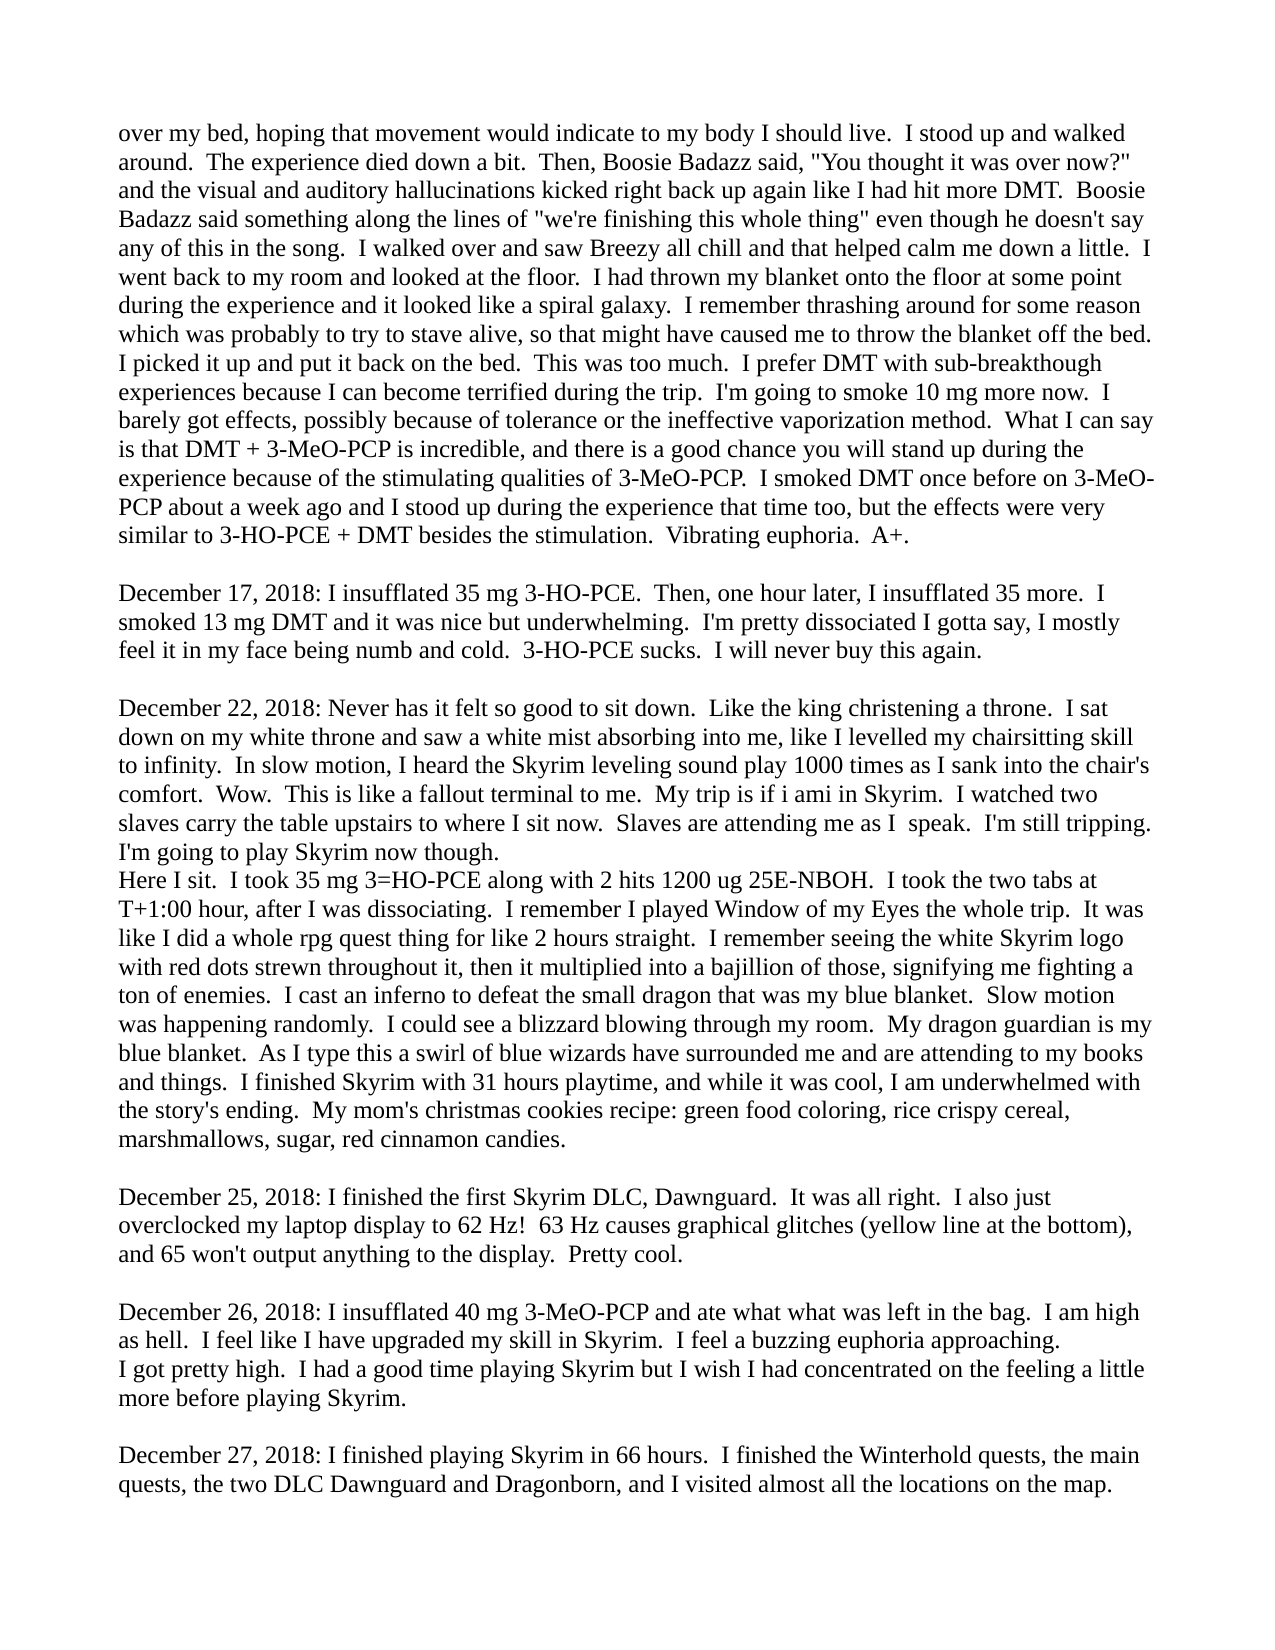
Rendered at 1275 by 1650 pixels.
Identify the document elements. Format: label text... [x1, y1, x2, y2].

text December 22, 2018: Never has it felt so good to sit down. Like the king christening a throne. I sat down on my white throne and saw a white mist absorbing into me, like I levelled my chairsitting skill to infinity. In slow motion, I heard the Skyrim leveling sound play 1000 times as I sank into the chair's comfort. Wow. This is like a fallout terminal to me. My trip is if i ami in Skyrim. I watched two slaves carry the table upstairs to where I sit now. Slaves are attending me as I speak. I'm still tripping. I'm going to play Skyrim now though. [118, 693, 1157, 866]
text December 25, 2018: I finished the first Skyrim DLC, Dawnguard. It was all right. I also just overclocked my laptop display to 62 Hz! 63 Hz causes graphical glitches (yellow line at the bottom), and 65 won't output anything to the display. Pretty cool. [118, 1182, 1157, 1268]
text over my bed, hoping that movement would indicate to my body I should live. I stood up and walked around. The experience died down a bit. Then, Boosie Badazz said, "You thought it was over now?" and the visual and auditory hallucinations kicked right back up again like I had hit more DMT. Boosie Badazz said something along the lines of "we're finishing this whole thing" even though he doesn't say any of this in the song. I walked over and saw Breezy all chill and that helped calm me down a little. I went back to my room and looked at the floor. I had thrown my blanket onto the floor at some point during the experience and it looked like a spiral galaxy. I remember thrashing around for some reason which was probably to try to stave alive, so that might have caused me to throw the blanket off the bed. I picked it up and put it back on the bed. This was too much. I prefer DMT with sub-breakthough experiences because I can become terrified during the trip. I'm going to smoke 10 mg more now. I barely got effects, possibly because of tolerance or the ineffective vaporization method. What I can say is that DMT + 3-MeO-PCP is incredible, and there is a good chance you will stand up during the experience because of the stimulating qualities of 3-MeO-PCP. I smoked DMT once before on 3-MeO-PCP about a week ago and I stood up during the experience that time too, but the effects were very similar to 3-HO-PCE + DMT besides the stimulation. Vibrating euphoria. A+. [118, 118, 1157, 549]
text December 17, 2018: I insufflated 35 mg 3-HO-PCE. Then, one hour later, I insufflated 35 more. I smoked 13 mg DMT and it was nice but underwhelming. I'm pretty dissociated I gotta say, I mostly feel it in my face being numb and cold. 3-HO-PCE sucks. I will never buy this again. [118, 578, 1157, 664]
text December 27, 2018: I finished playing Skyrim in 66 hours. I finished the Winterhold quests, the main quests, the two DLC Dawnguard and Dragonborn, and I visited almost all the locations on the map. [118, 1441, 1157, 1498]
text I got pretty high. I had a good time playing Skyrim but I wish I had concentrated on the feeling a little more before playing Skyrim. [118, 1354, 1157, 1412]
text Here I sit. I took 35 mg 3=HO-PCE along with 2 hits 1200 ug 25E-NBOH. I took the two tabs at T+1:00 hour, after I was dissociating. I remember I played Window of my Eyes the whole trip. It was like I did a whole rpg quest thing for like 2 hours straight. I remember seeing the white Skyrim logo with red dots strewn throughout it, then it multiplied into a bajillion of those, signifying me fighting a ton of enemies. I cast an inferno to defeat the small dragon that was my blue blanket. Slow motion was happening randomly. I could see a blizzard blowing through my room. My dragon guardian is my blue blanket. As I type this a swirl of blue wizards have surrounded me and are attending to my books and things. I finished Skyrim with 31 hours playtime, and while it was cool, I am underwhelmed with the story's ending. My mom's christmas cookies recipe: green food coloring, rice crispy cereal, marshmallows, sugar, red cinnamon candies. [118, 866, 1157, 1153]
text December 26, 2018: I insufflated 40 mg 3-MeO-PCP and ate what what was left in the bag. I am high as hell. I feel like I have upgraded my skill in Skyrim. I feel a buzzing euphoria approaching. [118, 1297, 1157, 1354]
